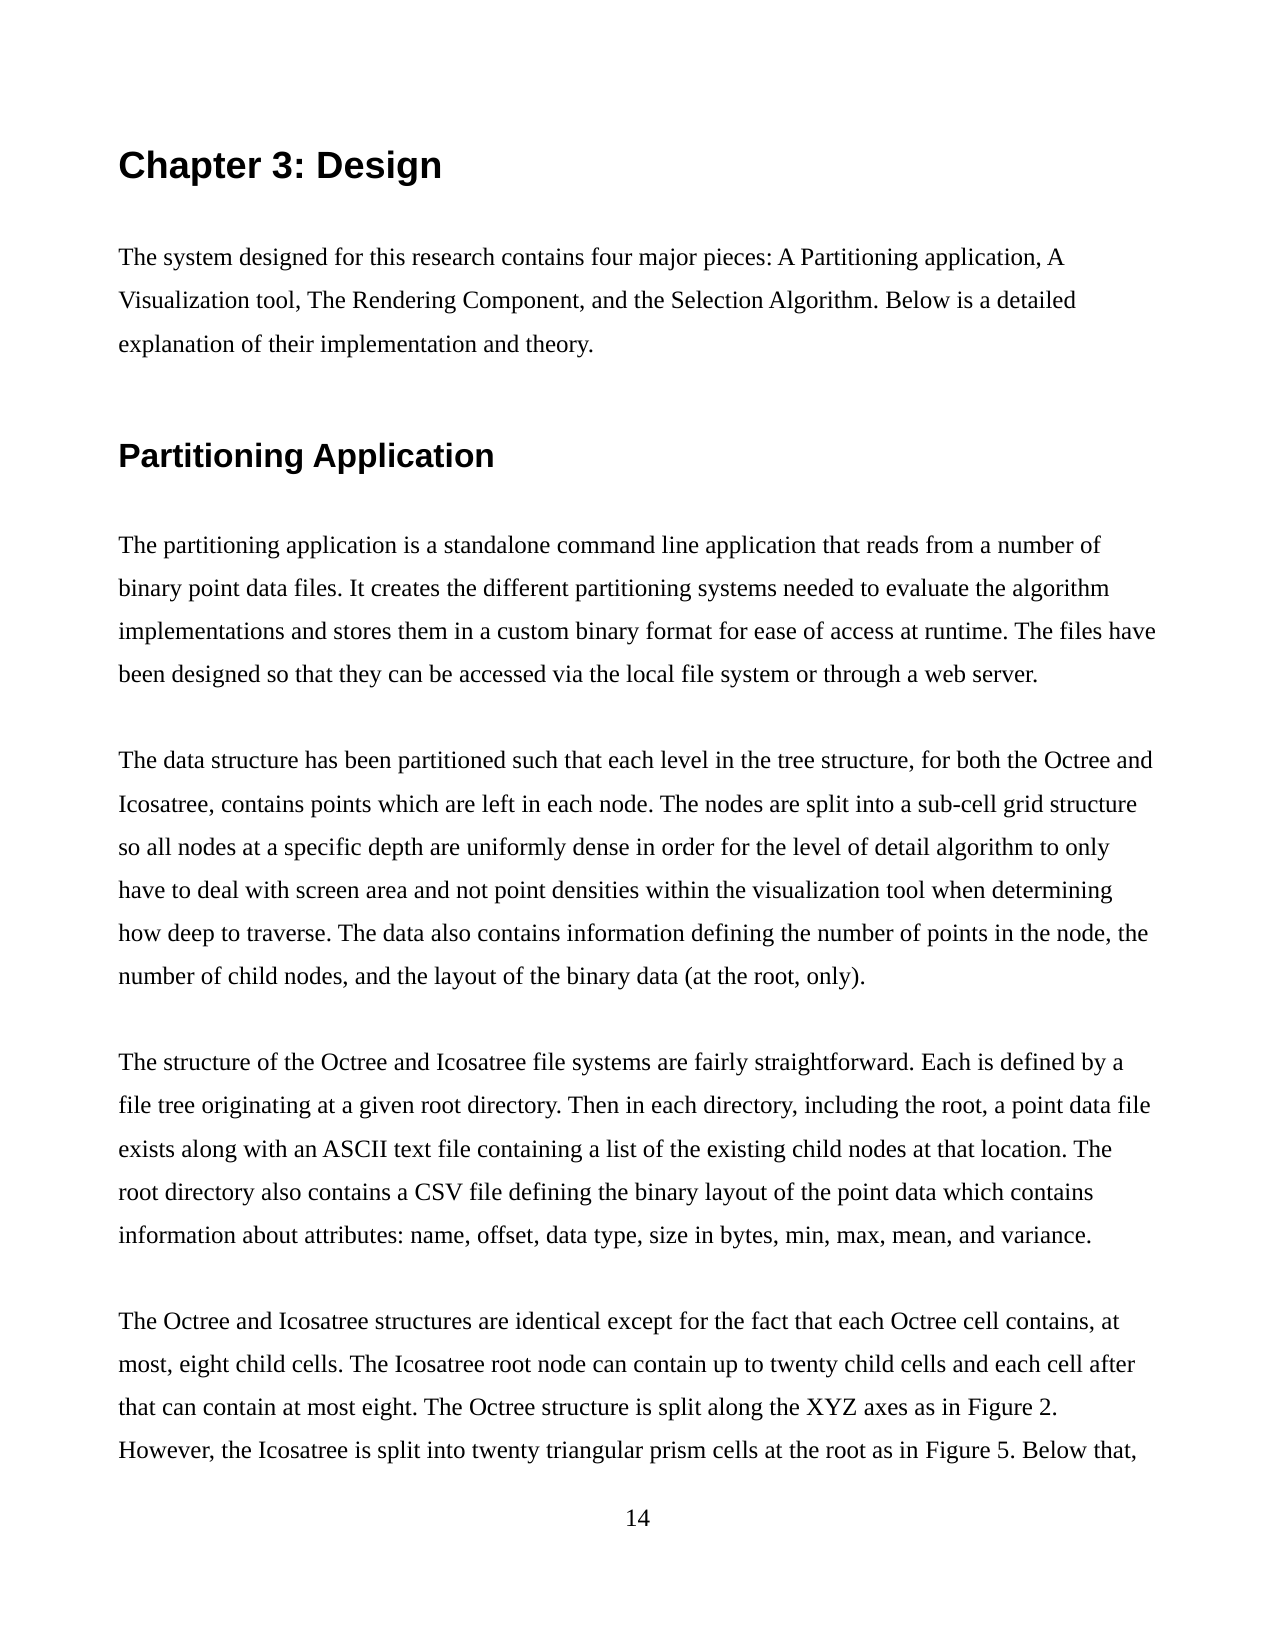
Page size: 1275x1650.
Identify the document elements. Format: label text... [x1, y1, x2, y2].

text The structure of the Octree and Icosatree file systems are fairly straightforward. Each is defined by a file tree originating at a given root directory. Then in each directory, including the root, a point data file exists along with an ASCII text file containing a list of the existing child nodes at that location. The root directory also contains a CSV file defining the binary layout of the point data which contains information about attributes: name, offset, data type, size in bytes, min, max, mean, and variance. [118, 1047, 1157, 1249]
text The data structure has been partitioned such that each level in the tree structure, for both the Octree and Icosatree, contains points which are left in each node. The nodes are split into a sub-cell grid structure so all nodes at a specific depth are uniformly dense in order for the level of detail algorithm to only have to deal with screen area and not point densities within the visualization tool when determining how deep to traverse. The data also contains information defining the number of points in the node, the number of child nodes, and the layout of the binary data (at the root, only). [118, 746, 1157, 990]
text The Octree and Icosatree structures are identical except for the fact that each Octree cell contains, at most, eight child cells. The Icosatree root node can contain up to twenty child cells and each cell after that can contain at most eight. The Octree structure is split along the XYZ axes as in Figure 2. However, the Icosatree is split into twenty triangular prism cells at the root as in Figure 5. Below that, [118, 1306, 1157, 1464]
subtitle Chapter 3: Design [118, 143, 1157, 187]
text The system designed for this research contains four major pieces: A Partitioning application, A Visualization tool, The Rendering Component, and the Selection Algorithm. Below is a detailed explanation of their implementation and theory. [118, 242, 1157, 357]
text The partitioning application is a standalone command line application that reads from a number of binary point data files. It creates the different partitioning systems needed to evaluate the algorithm implementations and stores them in a custom binary format for ease of access at runtime. The files have been designed so that they can be accessed via the local file system or through a web server. [118, 530, 1157, 688]
subtitle Partitioning Application [118, 436, 1157, 474]
